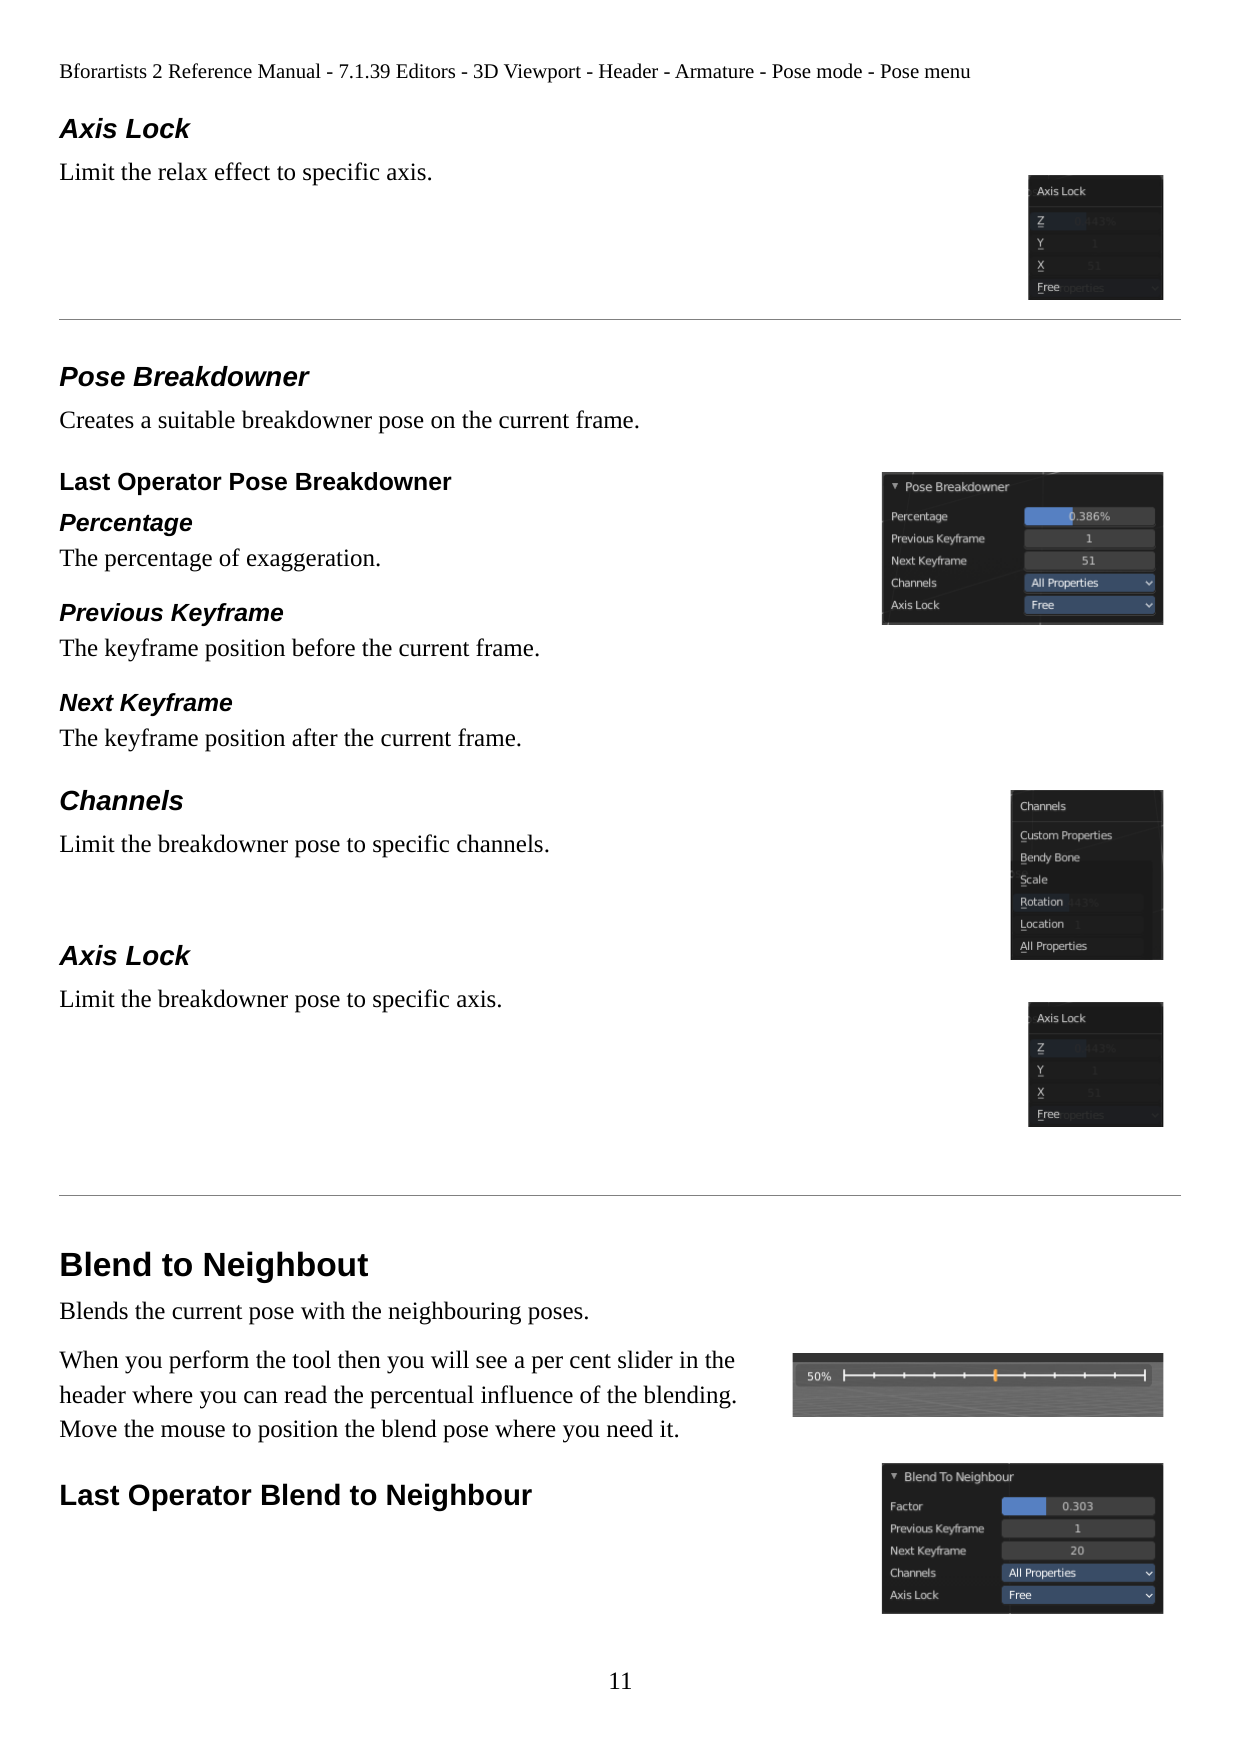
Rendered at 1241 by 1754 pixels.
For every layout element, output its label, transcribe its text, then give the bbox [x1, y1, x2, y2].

text When you perform the tool then you will see a per cent slider in the header where you can read the percentual influence of the blending. Move the mouse to position the blend pose where you need it. [59, 1345, 1181, 1443]
subtitle Channels [59, 784, 1181, 816]
text The percentage of exaggeration. [59, 543, 881, 571]
subtitle Axis Lock [59, 113, 1181, 144]
picture [881, 1463, 1164, 1614]
subtitle Blend to Neighbout [59, 1245, 1181, 1284]
text Limit the relax effect to specific axis. [59, 157, 1181, 186]
picture [1010, 790, 1164, 960]
text Blends the current pose with the neighbouring poses. [59, 1296, 1181, 1325]
picture [792, 1353, 1164, 1417]
picture [881, 472, 1164, 625]
subtitle Pose Breakdowner [59, 361, 1181, 393]
subtitle Next Keyframe [59, 688, 1181, 717]
subtitle Axis Lock [59, 939, 1181, 971]
text Limit the breakdowner pose to specific channels. [59, 829, 1010, 857]
subtitle Last Operator Pose Breakdowner [59, 467, 1181, 495]
subtitle Last Operator Blend to Neighbour [59, 1478, 881, 1512]
subtitle [1164, 508, 1181, 536]
text Limit the breakdowner pose to specific axis. [59, 984, 1181, 1012]
picture [1028, 1002, 1164, 1127]
text The keyframe position after the current frame. [59, 723, 1181, 752]
text Creates a suitable breakdowner pose on the current frame. [59, 405, 1181, 434]
picture [1028, 175, 1164, 300]
subtitle Percentage [59, 508, 881, 536]
text The keyframe position before the current frame. [59, 633, 1181, 661]
subtitle Previous Keyframe [59, 598, 1181, 626]
